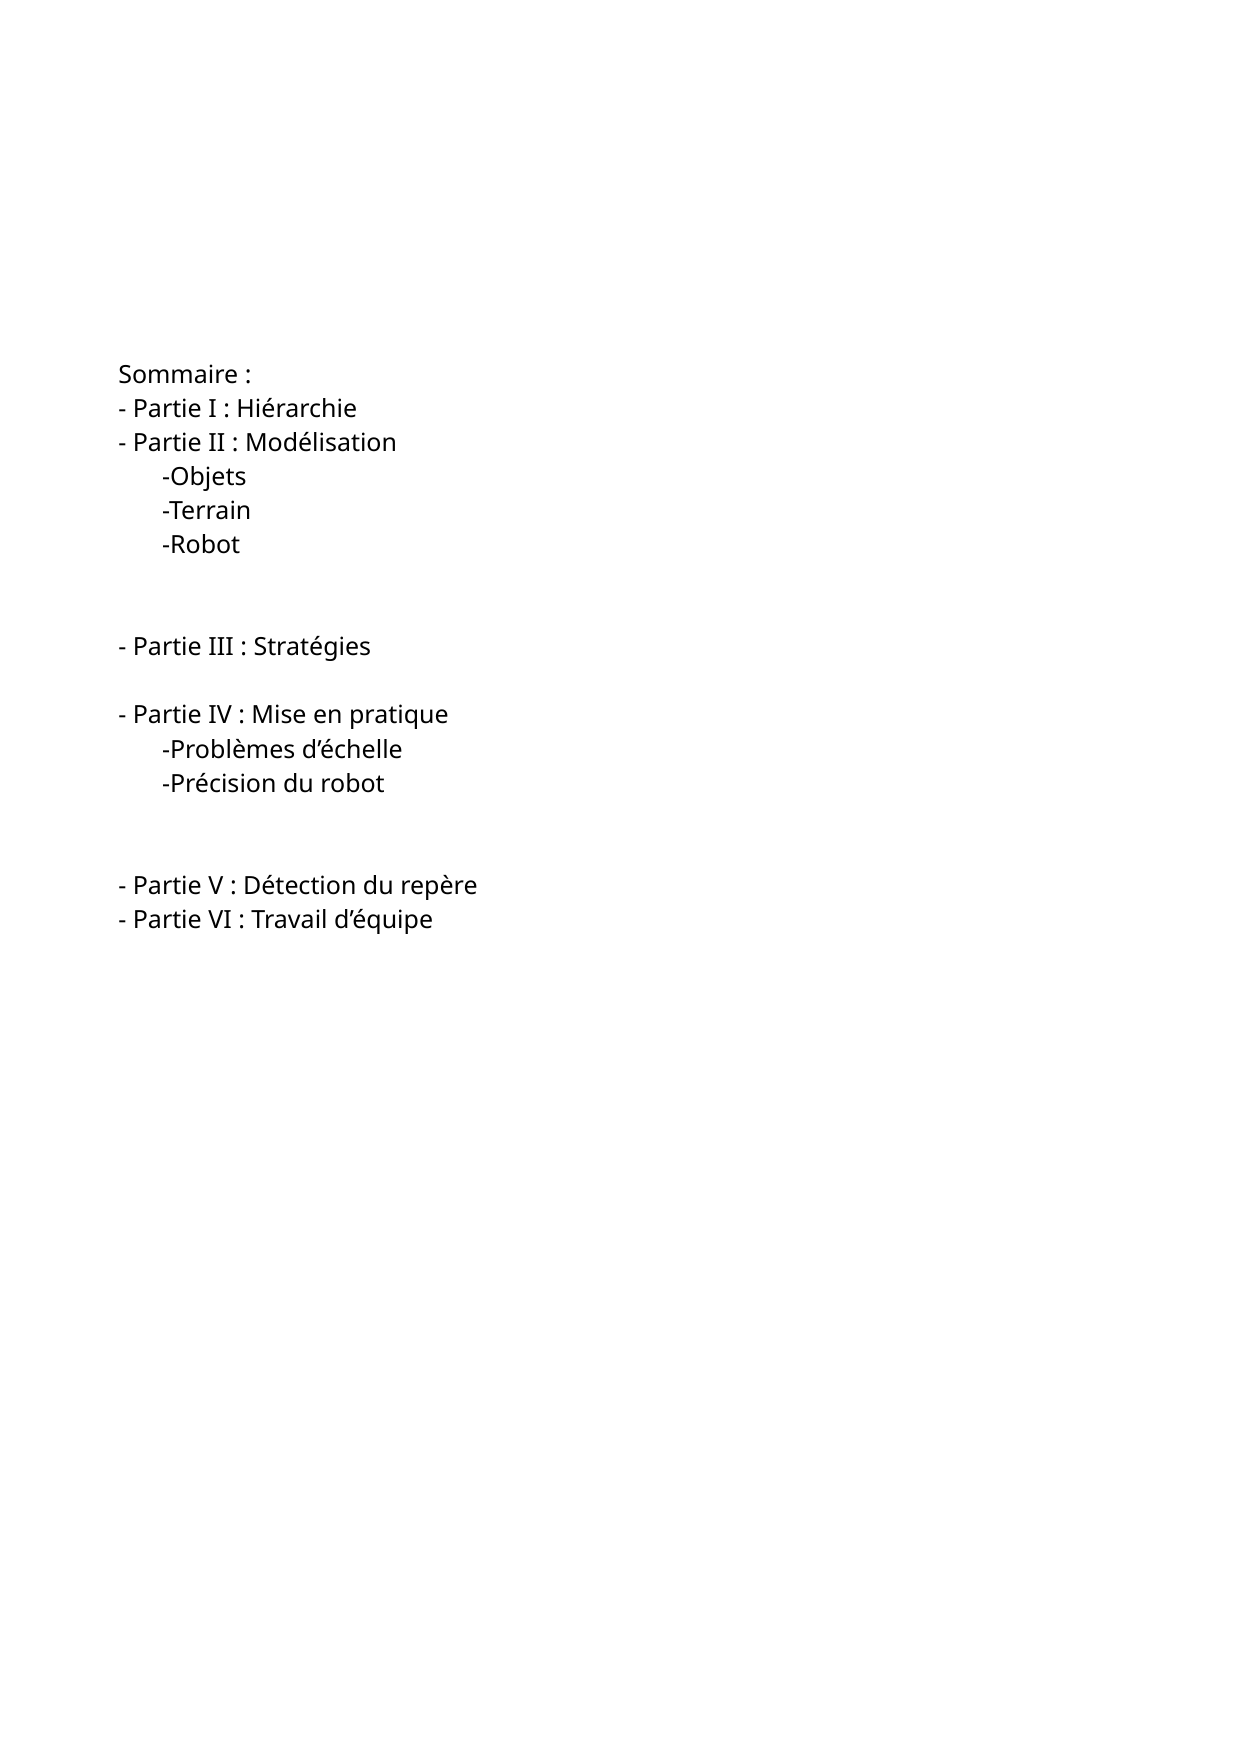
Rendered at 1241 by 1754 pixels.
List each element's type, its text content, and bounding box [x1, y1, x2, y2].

text - Partie VI : Travail d’équipe [118, 902, 1122, 936]
text - Partie IV : Mise en pratique [118, 697, 1122, 731]
text -Robot [118, 527, 1122, 561]
text - Partie II : Modélisation [118, 425, 1122, 459]
text - Partie V : Détection du repère [118, 867, 1122, 902]
text Sommaire : [118, 357, 1122, 391]
text - Partie I : Hiérarchie [118, 391, 1122, 425]
text -Terrain [118, 493, 1122, 527]
text -Objets [118, 459, 1122, 493]
text -Précision du robot [118, 765, 1122, 799]
text - Partie III : Stratégies [118, 629, 1122, 663]
text -Problèmes d’échelle [118, 731, 1122, 765]
